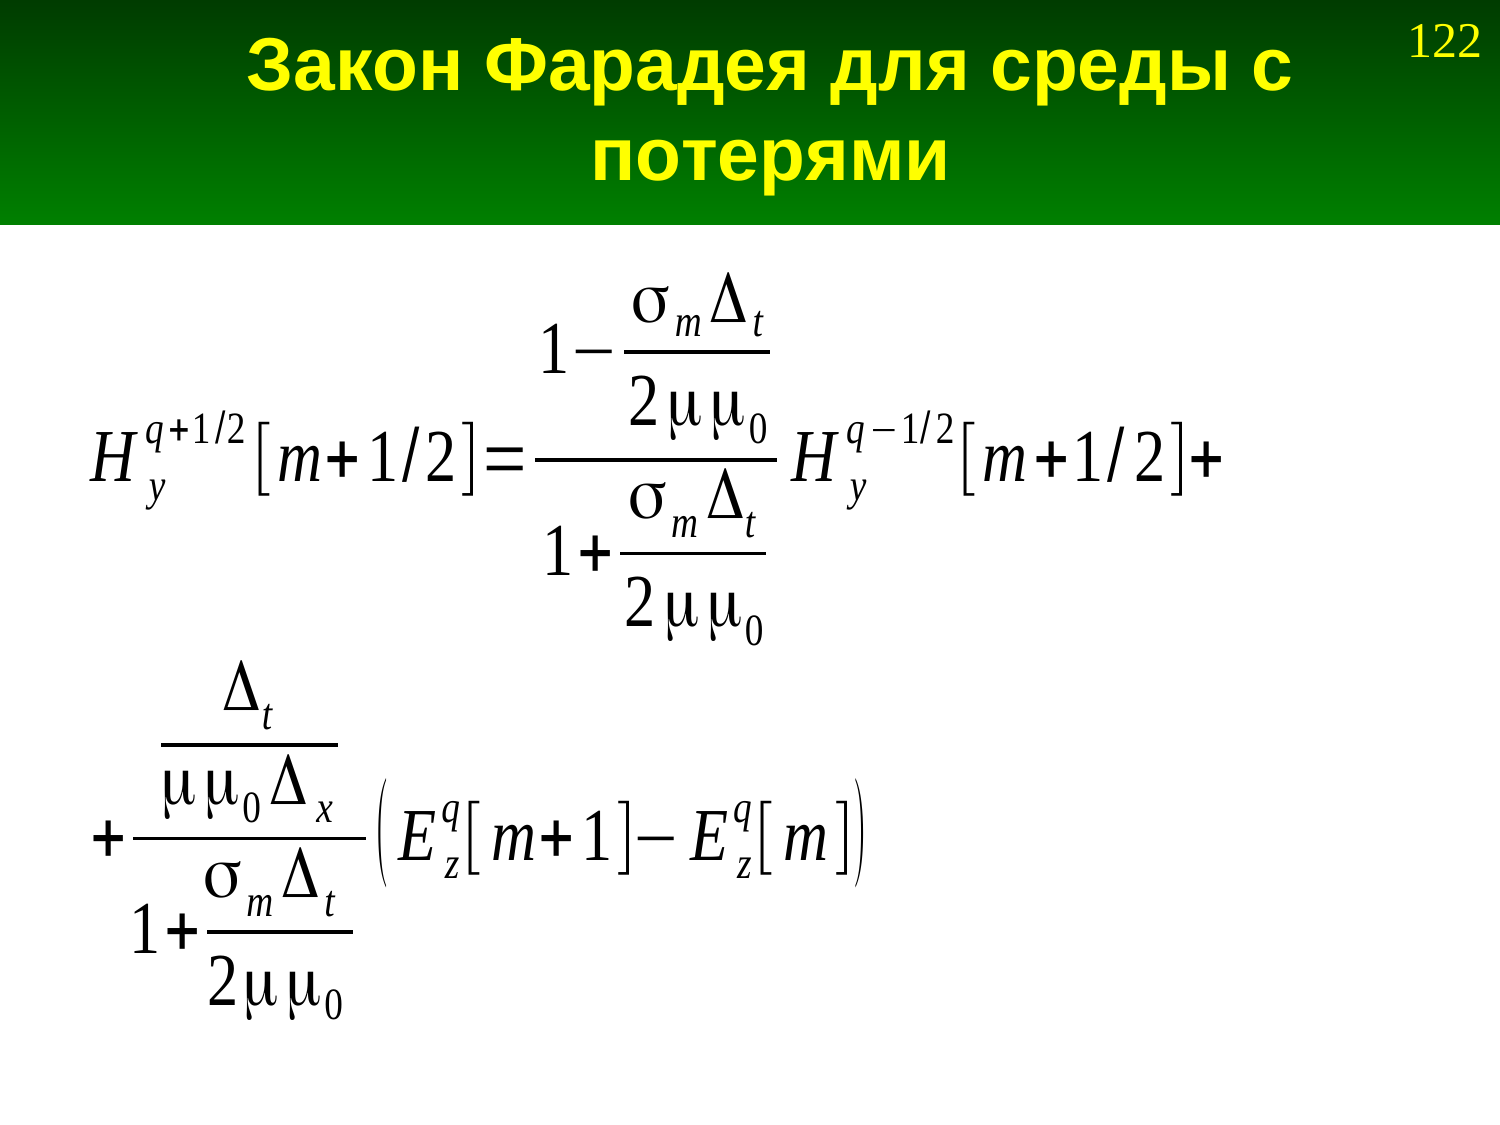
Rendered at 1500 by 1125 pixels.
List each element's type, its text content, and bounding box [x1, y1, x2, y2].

title Закон Фарадея для среды с потерями [100, 7, 1441, 204]
chart [71, 266, 1244, 1032]
